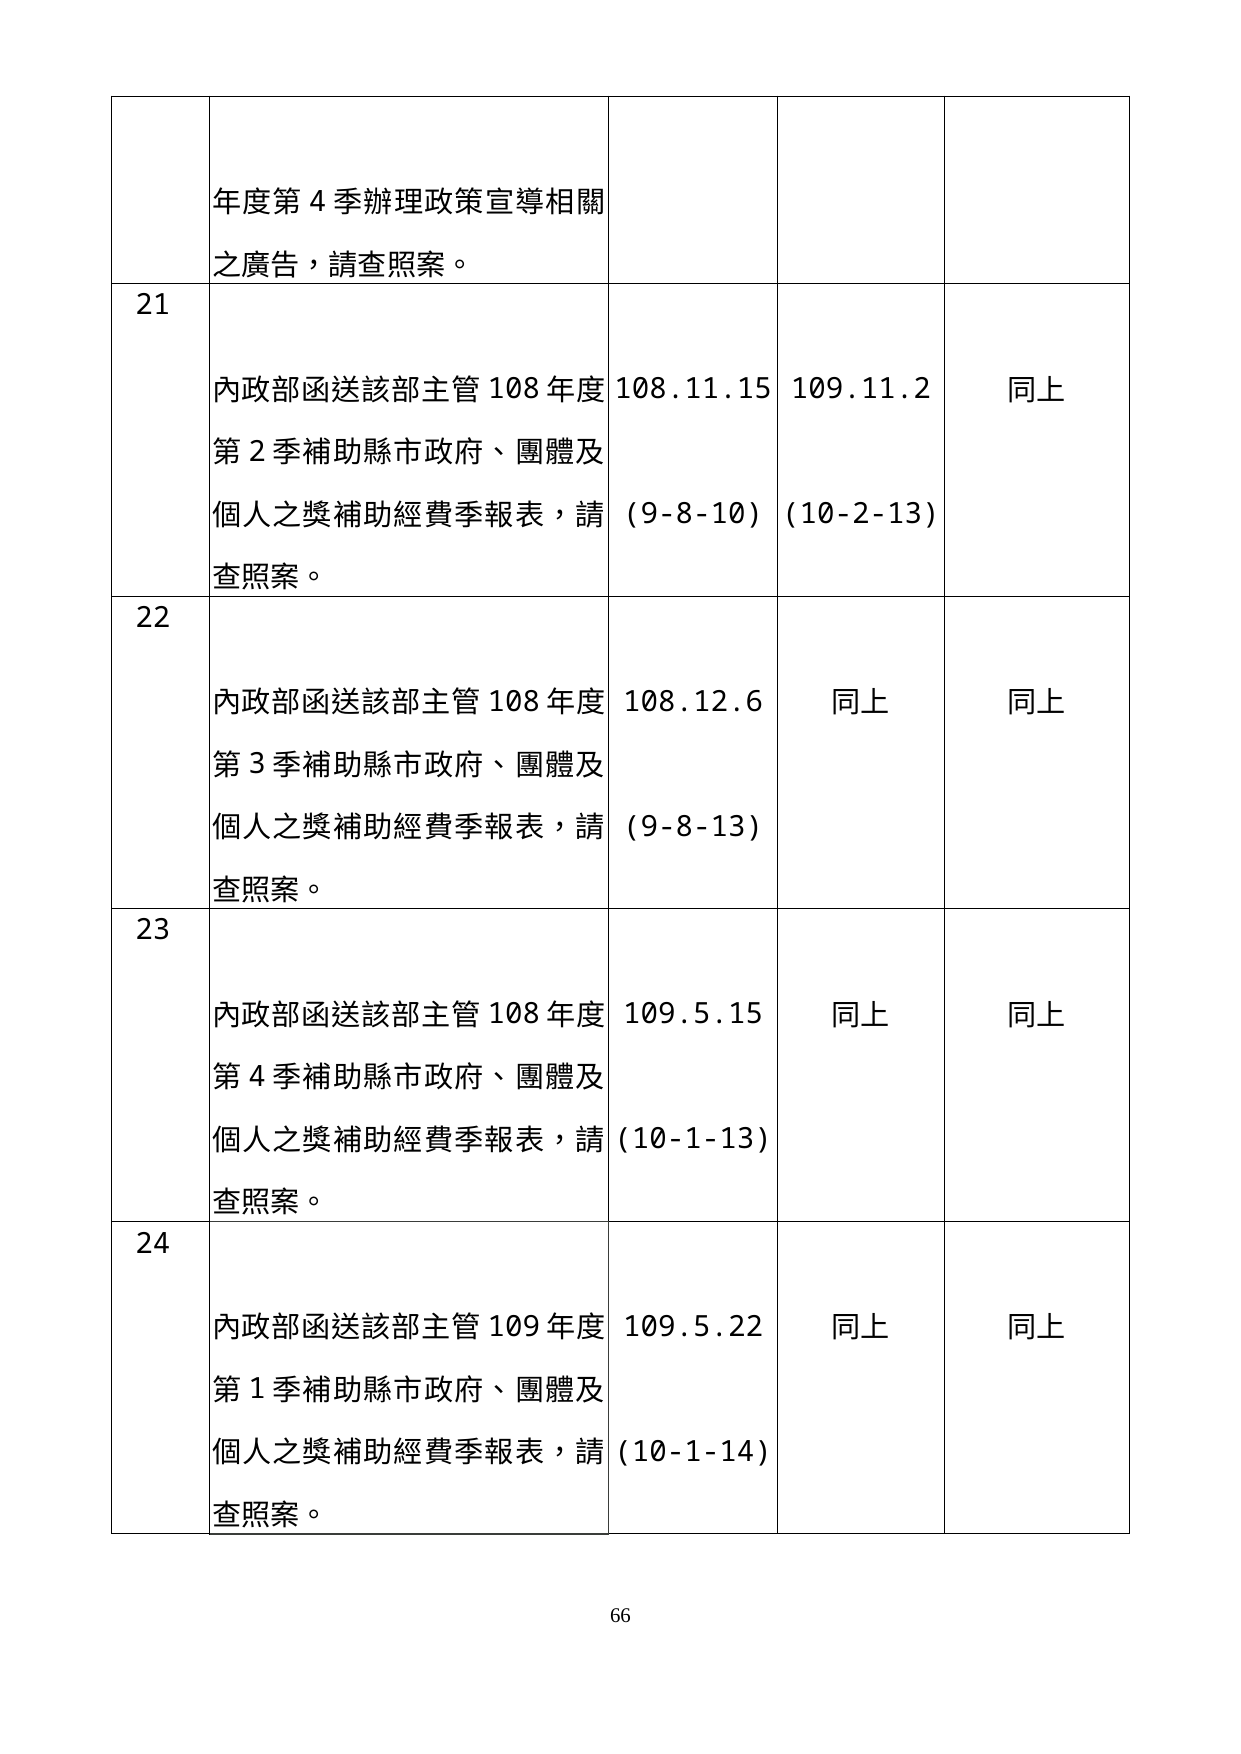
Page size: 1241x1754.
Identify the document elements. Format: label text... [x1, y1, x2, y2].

table_cell 內政部函送該部主管109年度第1季補助縣市政府、團體及個人之獎補助經費季報表，請查照案。 [210, 1222, 608, 1533]
table_cell 內政部函送該部主管108年度第2季補助縣市政府、團體及個人之獎補助經費季報表，請查照案。 [210, 284, 608, 596]
table_cell 同上 [945, 284, 1129, 596]
table_cell 同上 [945, 909, 1129, 1221]
table_cell 同上 [945, 597, 1129, 908]
table_cell 同上 [945, 1222, 1129, 1533]
table_cell 109.11.2 (10-2-13) [778, 284, 944, 596]
table_cell 內政部函送該部主管108年度第4季補助縣市政府、團體及個人之獎補助經費季報表，請查照案。 [210, 909, 608, 1221]
table_cell 同上 [778, 909, 944, 1221]
table_cell 109.5.15 (10-1-13) [609, 909, 777, 1221]
table_cell 內政部函送該部主管108年度第3季補助縣市政府、團體及個人之獎補助經費季報表，請查照案。 [210, 597, 608, 908]
table_cell 108.11.15 (9-8-10) [609, 284, 777, 596]
table_cell [778, 97, 944, 283]
table_cell 109.5.22 (10-1-14) [609, 1222, 777, 1533]
table_cell [945, 97, 1129, 283]
table_cell [112, 597, 209, 908]
table_cell [112, 909, 209, 1221]
table_cell 108.12.6 (9-8-13) [609, 597, 777, 908]
table_cell [112, 284, 209, 596]
table_cell 同上 [778, 597, 944, 908]
table_cell [112, 97, 209, 283]
table_cell [112, 1222, 209, 1533]
table_cell 同上 [778, 1222, 944, 1533]
table_cell 年度第4季辦理政策宣導相關之廣告，請查照案。 [210, 97, 608, 283]
table_cell [609, 97, 777, 283]
